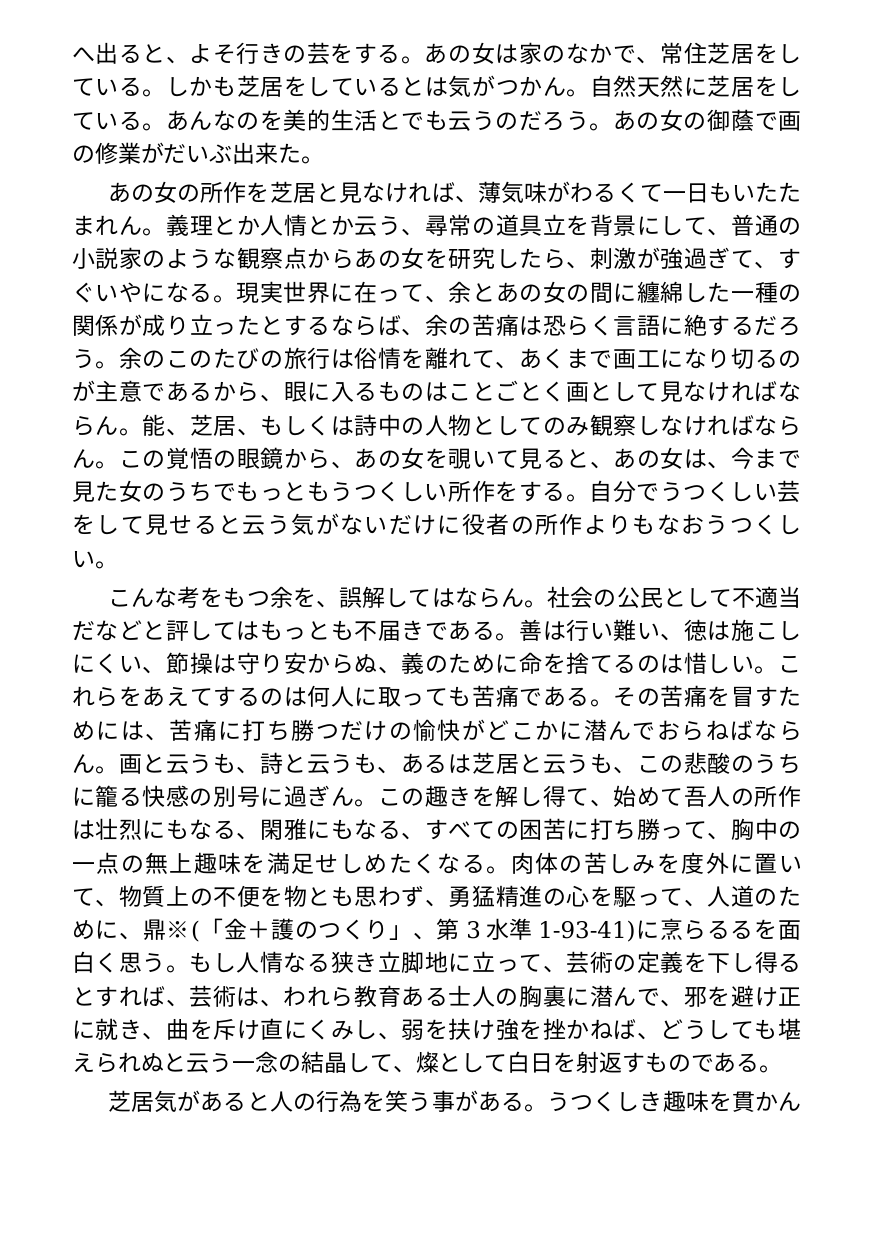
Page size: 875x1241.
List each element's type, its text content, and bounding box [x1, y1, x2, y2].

text こんな考をもつ余を、誤解してはならん。社会の公民として不適当だなどと評してはもっとも不届きである。善は行い難い、徳は施こしにくい、節操は守り安からぬ、義のために命を捨てるのは惜しい。これらをあえてするのは何人に取っても苦痛である。その苦痛を冒すためには、苦痛に打ち勝つだけの愉快がどこかに潜んでおらねばならん。画と云うも、詩と云うも、あるは芝居と云うも、この悲酸のうちに籠る快感の別号に過ぎん。この趣きを解し得て、始めて吾人の所作は壮烈にもなる、閑雅にもなる、すべての困苦に打ち勝って、胸中の一点の無上趣味を満足せしめたくなる。肉体の苦しみを度外に置いて、物質上の不便を物とも思わず、勇猛精進の心を駆って、人道のために、鼎※(「金＋護のつくり」、第3水準1-93-41)に烹らるるを面白く思う。もし人情なる狭き立脚地に立って、芸術の定義を下し得るとすれば、芸術は、われら教育ある士人の胸裏に潜んで、邪を避け正に就き、曲を斥け直にくみし、弱を扶け強を挫かねば、どうしても堪えられぬと云う一念の結晶して、燦として白日を射返すものである。 [72, 579, 802, 1078]
text あの女の所作を芝居と見なければ、薄気味がわるくて一日もいたたまれん。義理とか人情とか云う、尋常の道具立を背景にして、普通の小説家のような観察点からあの女を研究したら、刺激が強過ぎて、すぐいやになる。現実世界に在って、余とあの女の間に纏綿した一種の関係が成り立ったとするならば、余の苦痛は恐らく言語に絶するだろう。余のこのたびの旅行は俗情を離れて、あくまで画工になり切るのが主意であるから、眼に入るものはことごとく画として見なければならん。能、芝居、もしくは詩中の人物としてのみ観察しなければならん。この覚悟の眼鏡から、あの女を覗いて見ると、あの女は、今まで見た女のうちでもっともうつくしい所作をする。自分でうつくしい芸をして見せると云う気がないだけに役者の所作よりもなおうつくしい。 [72, 175, 802, 574]
text へ出ると、よそ行きの芸をする。あの女は家のなかで、常住芝居をしている。しかも芝居をしているとは気がつかん。自然天然に芝居をしている。あんなのを美的生活とでも云うのだろう。あの女の御蔭で画の修業がだいぶ出来た。 [72, 36, 802, 169]
text 芝居気があると人の行為を笑う事がある。うつくしき趣味を貫かん [72, 1084, 802, 1117]
